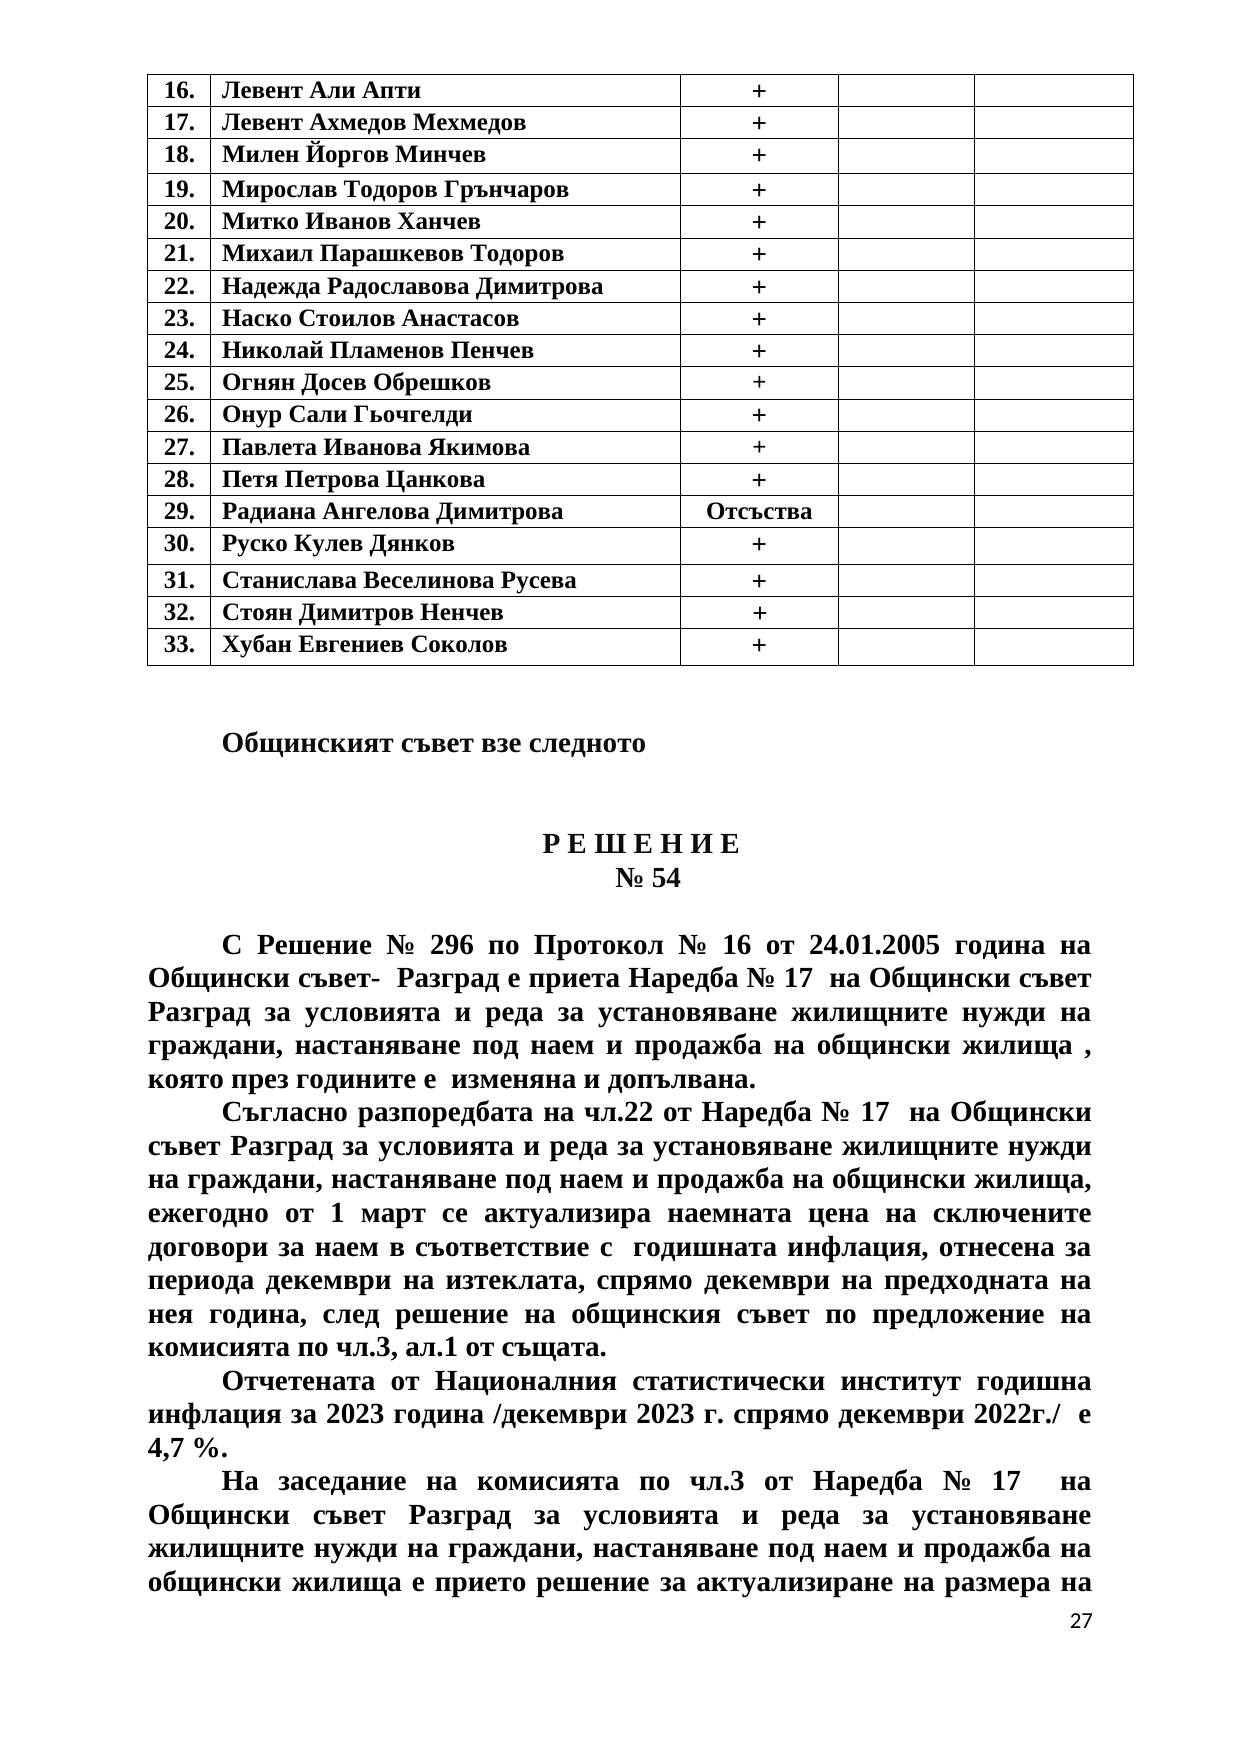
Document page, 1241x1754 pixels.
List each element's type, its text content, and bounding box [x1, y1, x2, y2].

subtitle Р Е Ш Е Н И Е [148, 826, 1093, 860]
table_cell [975, 107, 1133, 138]
table_cell + [681, 239, 838, 270]
table_cell Наско Стоилов Анастасов [211, 303, 680, 334]
text С Решение № 296 по Протокол № 16 от 24.01.2005 година на Общински съвет- Разград е приета Наредба № 17 на Общински съвет Разград за условията и реда за установяване жилищните нужди на граждани, настаняване под наем и продажба на общински жилища , която през годините е изменяна и допълвана. [148, 927, 1093, 1094]
table_cell [839, 528, 974, 564]
table_cell + [681, 528, 838, 564]
table_cell [975, 496, 1133, 527]
table_cell 23. [148, 303, 210, 334]
table_cell Стоян Димитров Ненчев [211, 597, 680, 628]
table_cell [839, 206, 974, 237]
table_cell Отсъства [681, 496, 838, 527]
table_cell 29. [148, 496, 210, 527]
table_cell Станислава Веселинова Русева [211, 565, 680, 596]
table_cell [839, 400, 974, 431]
table_cell Надежда Радославова Димитрова [211, 271, 680, 302]
table_cell [975, 432, 1133, 463]
table_cell [975, 629, 1133, 664]
table_cell 17. [148, 107, 210, 138]
table_cell 31. [148, 565, 210, 596]
table_cell 27. [148, 432, 210, 463]
table_cell [839, 139, 974, 173]
table_cell [975, 239, 1133, 270]
table_cell + [681, 597, 838, 628]
table_cell Петя Петрова Цанкова [211, 464, 680, 495]
table_cell [839, 335, 974, 366]
table_cell + [681, 629, 838, 664]
table_cell Мирослав Тодоров Грънчаров [211, 174, 680, 205]
table_cell 16. [148, 75, 210, 106]
table_cell Хубан Евгениев Соколов [211, 629, 680, 664]
table_cell [839, 303, 974, 334]
table_cell [975, 528, 1133, 564]
text Отчетената от Националния статистически институт годишна инфлация за 2023 година /декември 2023 г. спрямо декември 2022г./ е 4,7 %. [148, 1363, 1093, 1463]
table_cell + [681, 271, 838, 302]
table_cell [839, 597, 974, 628]
table_cell + [681, 367, 838, 398]
table_cell + [681, 464, 838, 495]
table_cell [839, 239, 974, 270]
table_cell 32. [148, 597, 210, 628]
table_cell + [681, 174, 838, 205]
table_cell 25. [148, 367, 210, 398]
table_cell Радиана Ангелова Димитрова [211, 496, 680, 527]
table_cell + [681, 335, 838, 366]
table_cell 22. [148, 271, 210, 302]
table_cell [839, 75, 974, 106]
table_cell Руско Кулев Дянков [211, 528, 680, 564]
subtitle Общинският съвет взе следното [148, 726, 1093, 759]
table_cell + [681, 400, 838, 431]
table_cell [975, 271, 1133, 302]
table_cell Левент Ахмедов Мехмедов [211, 107, 680, 138]
table_cell 28. [148, 464, 210, 495]
table_cell [839, 432, 974, 463]
table_cell [839, 629, 974, 664]
table_cell [975, 367, 1133, 398]
subtitle № 54 [148, 860, 1093, 893]
table_cell [839, 271, 974, 302]
table_cell Милен Йоргов Минчев [211, 139, 680, 173]
table_cell 30. [148, 528, 210, 564]
table_cell 20. [148, 206, 210, 237]
table_cell + [681, 107, 838, 138]
table_cell [839, 565, 974, 596]
table_cell [839, 464, 974, 495]
table_cell [975, 597, 1133, 628]
table_cell + [681, 303, 838, 334]
table_cell 19. [148, 174, 210, 205]
table_cell Павлета Иванова Якимова [211, 432, 680, 463]
text На заседание на комисията по чл.3 от Наредба № 17 на Общински съвет Разград за условията и реда за установяване жилищните нужди на граждани, настаняване под наем и продажба на общински жилища е прието решение за актуализиране на размера на [148, 1463, 1093, 1598]
table_cell [975, 464, 1133, 495]
table_cell Николай Пламенов Пенчев [211, 335, 680, 366]
text Съгласно разпоредбата на чл.22 от Наредба № 17 на Общински съвет Разград за условията и реда за установяване жилищните нужди на граждани, настаняване под наем и продажба на общински жилища, ежегодно от 1 март се актуализира наемната цена на сключените договори за наем в съответствие с годишната инфлация, отнесена за периода декември на изтеклата, спрямо декември на предходната на нея година, след решение на общинския съвет по предложение на комисията по чл.3, ал.1 от същата. [148, 1094, 1093, 1363]
table_cell 18. [148, 139, 210, 173]
table_cell [839, 496, 974, 527]
table_cell [975, 303, 1133, 334]
table_cell Огнян Досев Обрешков [211, 367, 680, 398]
table_cell Левент Али Апти [211, 75, 680, 106]
table_cell + [681, 432, 838, 463]
table_cell [975, 335, 1133, 366]
table_cell [975, 565, 1133, 596]
table_cell [975, 75, 1133, 106]
table_cell 33. [148, 629, 210, 664]
table_cell 24. [148, 335, 210, 366]
table_cell Митко Иванов Ханчев [211, 206, 680, 237]
table_cell Онур Сали Гьочгелди [211, 400, 680, 431]
table_cell [839, 107, 974, 138]
table_cell [975, 400, 1133, 431]
table_cell + [681, 206, 838, 237]
table_cell [839, 367, 974, 398]
table_cell [975, 139, 1133, 173]
table_cell + [681, 139, 838, 173]
table_cell 26. [148, 400, 210, 431]
table_cell [839, 174, 974, 205]
table_cell + [681, 75, 838, 106]
table_cell Михаил Парашкевов Тодоров [211, 239, 680, 270]
table_cell [975, 174, 1133, 205]
table_cell [975, 206, 1133, 237]
table_cell + [681, 565, 838, 596]
table_cell 21. [148, 239, 210, 270]
